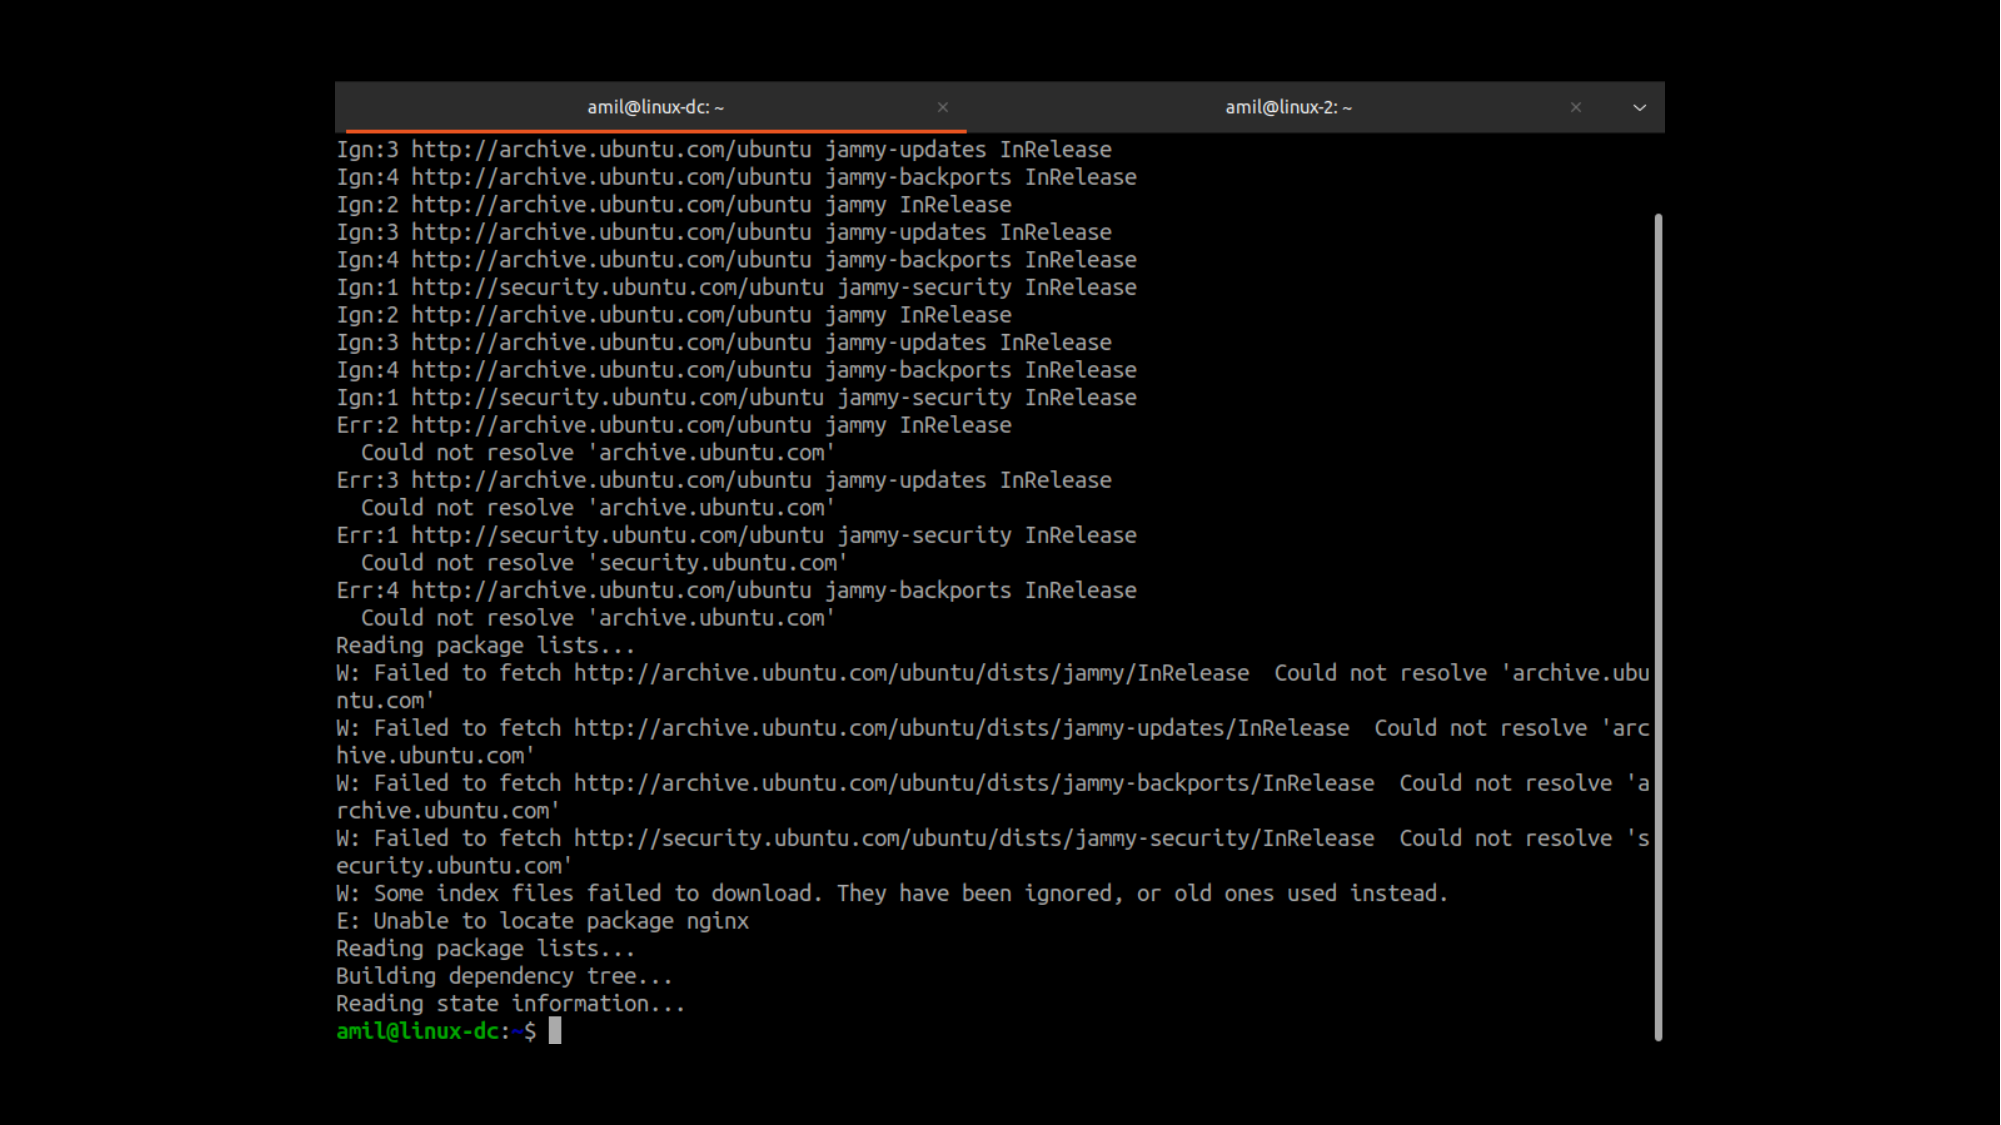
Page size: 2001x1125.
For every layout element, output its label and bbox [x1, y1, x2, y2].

picture [335, 81, 1665, 1044]
